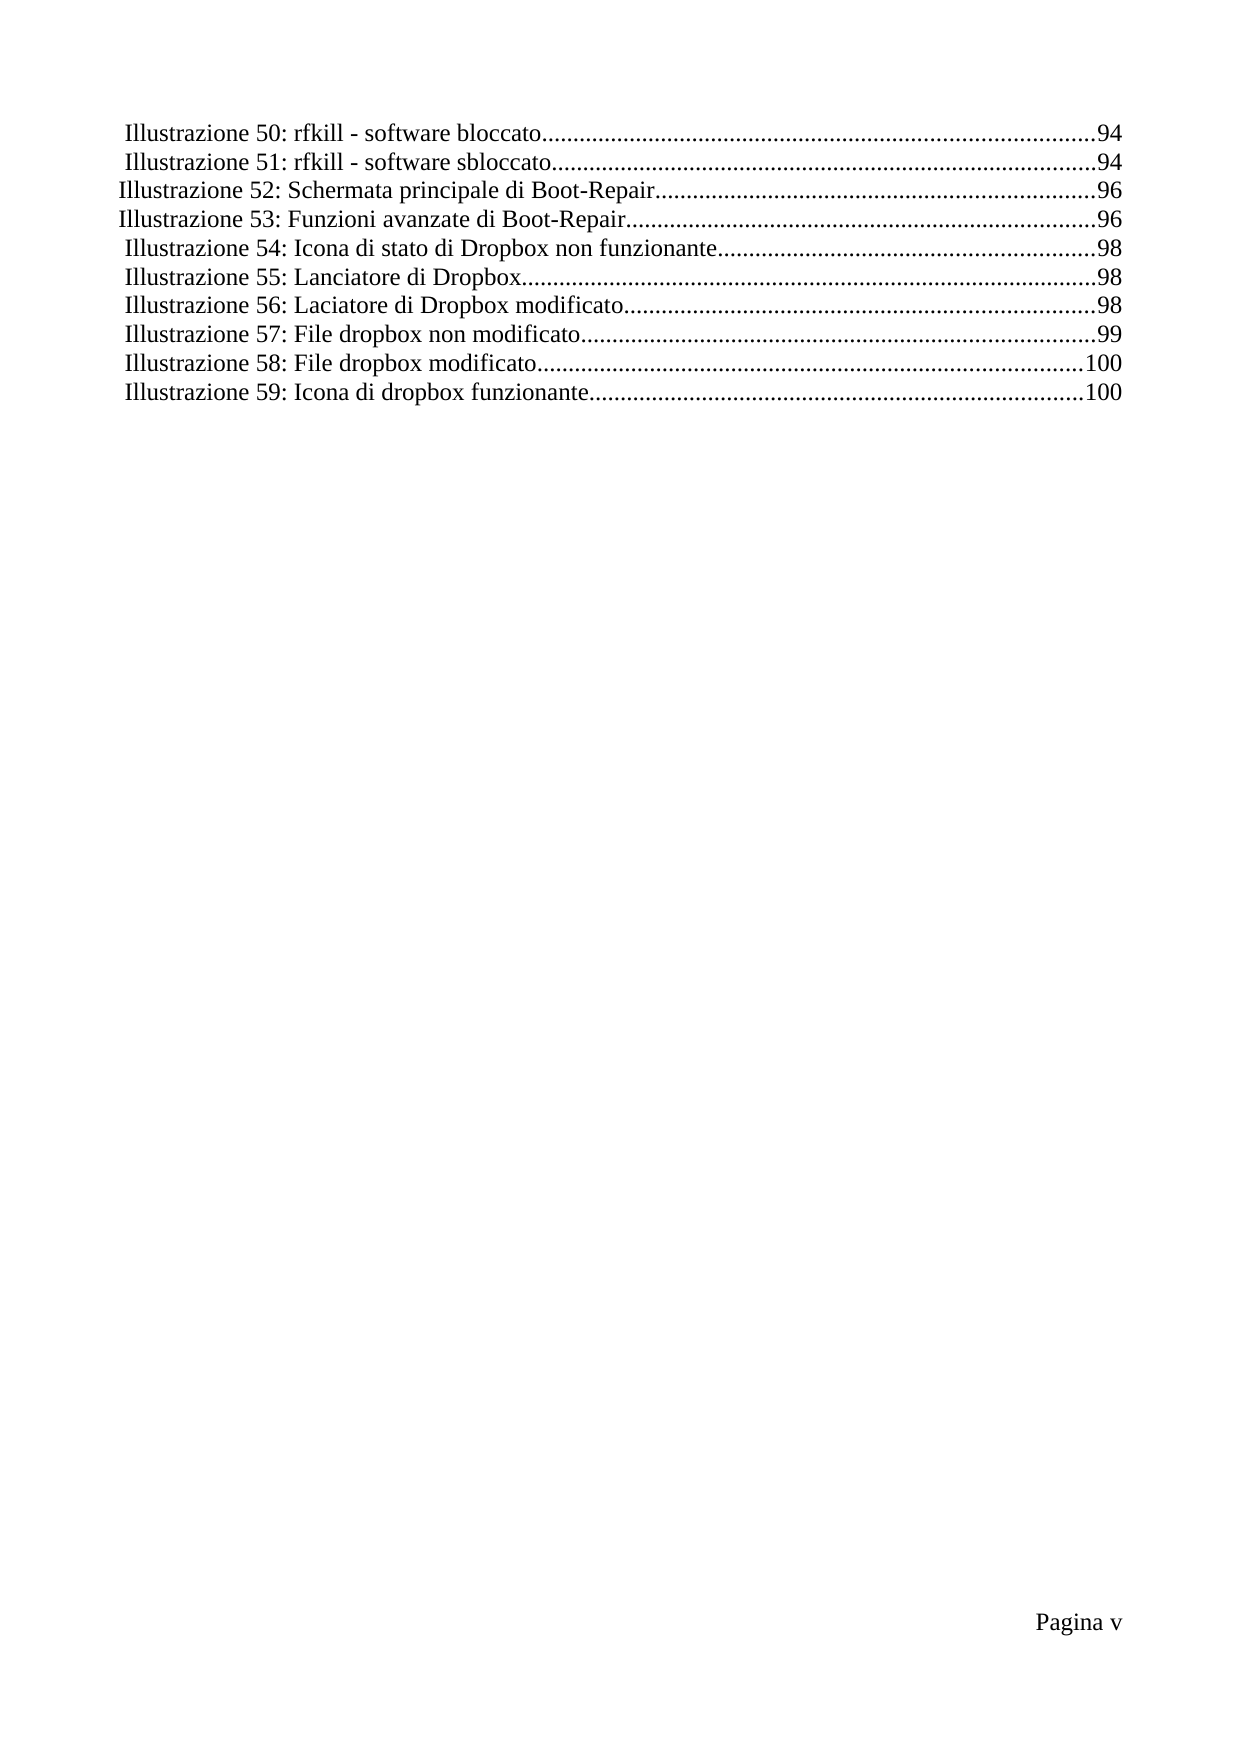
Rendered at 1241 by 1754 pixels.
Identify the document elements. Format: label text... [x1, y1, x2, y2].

text Illustrazione 54: Icona di stato di Dropbox non funzionante 98 [118, 233, 1122, 262]
text Illustrazione 51: rfkill - software sbloccato 94 [118, 147, 1122, 176]
text Illustrazione 58: File dropbox modificato 100 [118, 348, 1122, 377]
text Illustrazione 52: Schermata principale di Boot-Repair 96 [118, 176, 1122, 204]
text Illustrazione 59: Icona di dropbox funzionante 100 [118, 377, 1122, 406]
text Illustrazione 57: File dropbox non modificato 99 [118, 319, 1122, 348]
text Illustrazione 56: Laciatore di Dropbox modificato 98 [118, 291, 1122, 319]
text Illustrazione 55: Lanciatore di Dropbox 98 [118, 262, 1122, 291]
text Illustrazione 53: Funzioni avanzate di Boot-Repair 96 [118, 204, 1122, 233]
text Illustrazione 50: rfkill - software bloccato 94 [118, 118, 1122, 147]
